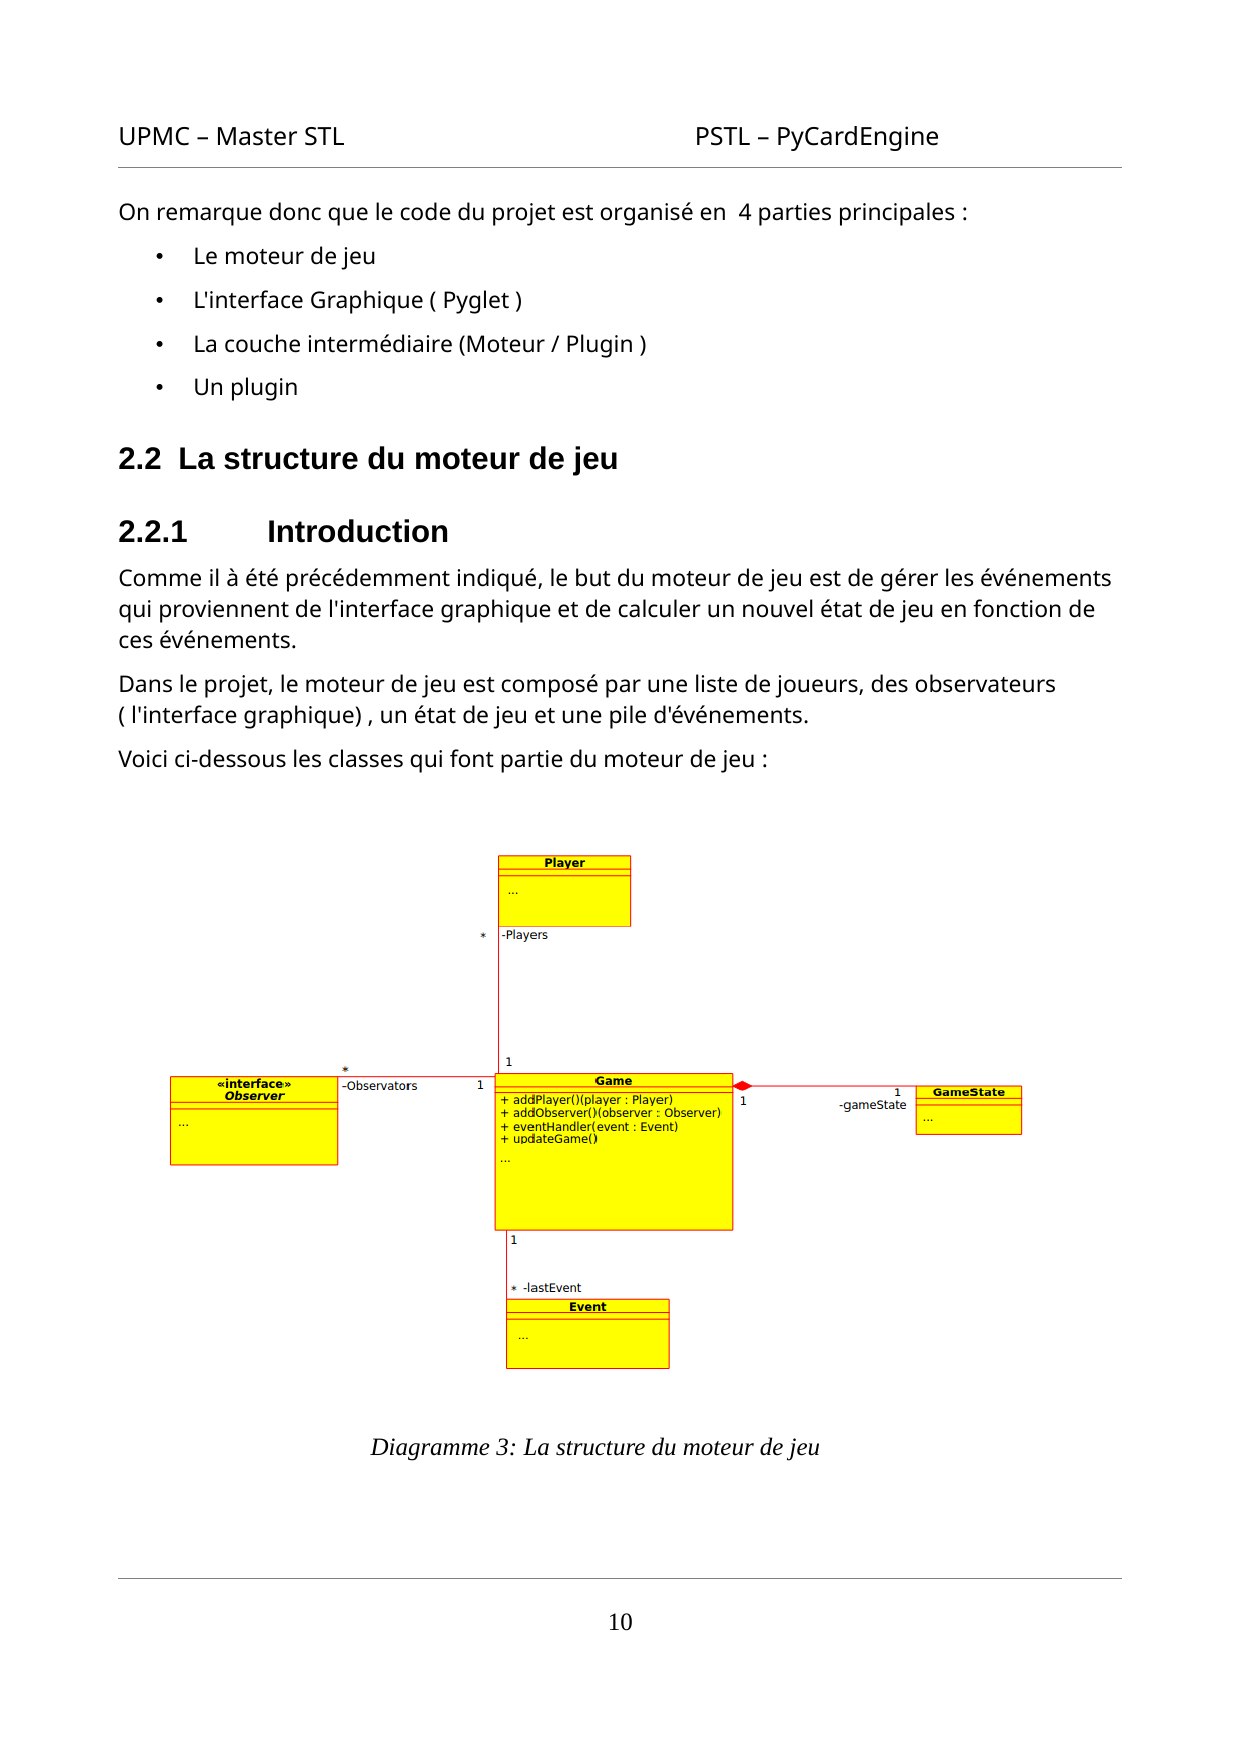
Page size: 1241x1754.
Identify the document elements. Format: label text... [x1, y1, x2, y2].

list Un plugin [156, 371, 1122, 403]
subtitle Introduction [118, 513, 1122, 549]
text Diagramme 3: La structure du moteur de jeu [150, 1432, 1043, 1461]
subtitle La structure du moteur de jeu [118, 440, 1122, 476]
list La couche intermédiaire (Moteur / Plugin ) [156, 328, 1122, 359]
list L'interface Graphique ( Pyglet ) [156, 284, 1122, 315]
list Le moteur de jeu [156, 240, 1122, 271]
text Comme il à été précédemment indiqué, le but du moteur de jeu est de gérer les événements qui proviennent de l'interface graphique et de calculer un nouvel état de jeu en fonction de ces événements. [118, 562, 1122, 656]
text On remarque donc que le code du projet est organisé en 4 parties principales : [118, 196, 1122, 228]
text Dans le projet, le moteur de jeu est composé par une liste de joueurs, des observateurs ( l'interface graphique) , un état de jeu et une pile d'événements. [118, 668, 1122, 731]
picture [158, 844, 1035, 1379]
text Voici ci-dessous les classes qui font partie du moteur de jeu : [118, 743, 1122, 774]
